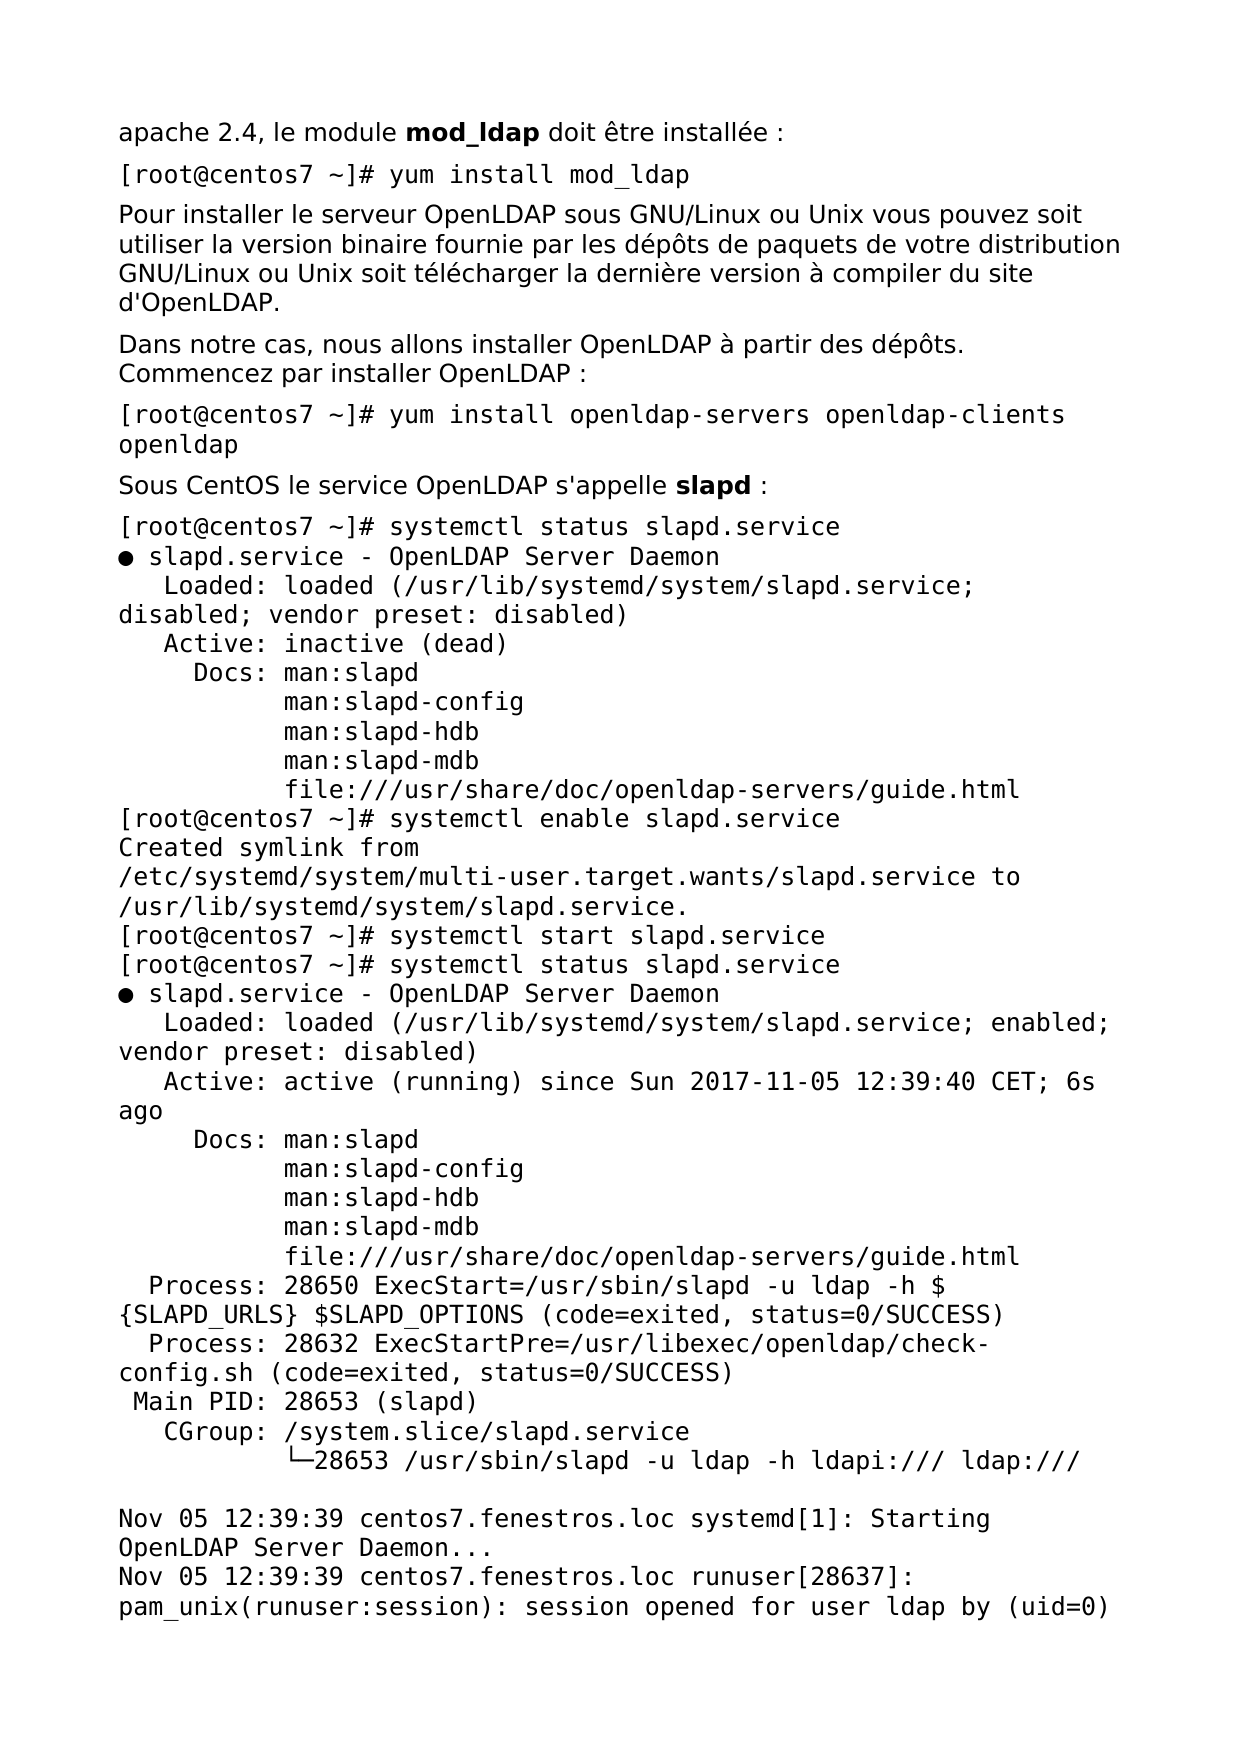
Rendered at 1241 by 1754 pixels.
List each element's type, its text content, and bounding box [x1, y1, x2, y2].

text [root@centos7 ~]# yum install openldap-servers openldap-clients openldap [118, 401, 1122, 459]
text Sous CentOS le service OpenLDAP s'appelle slapd : [118, 471, 1122, 500]
text apache 2.4, le module mod_ldap doit être installée : [118, 118, 1122, 147]
text Pour installer le serveur OpenLDAP sous GNU/Linux ou Unix vous pouvez soit utiliser la version binaire fournie par les dépôts de paquets de votre distribution GNU/Linux ou Unix soit télécharger la dernière version à compiler du site d'OpenLDAP. [118, 201, 1122, 317]
text [root@centos7 ~]# yum install mod_ldap [118, 160, 1122, 189]
text [root@centos7 ~]# systemctl status slapd.service ● slapd.service - OpenLDAP Server Daemon Loaded: loaded (/usr/lib/systemd/system/slapd.service; disabled; vendor preset: disabled) Active: inactive (dead) Docs: man:slapd man:slapd-config man:slapd-hdb man:slapd-mdb file:///usr/share/doc/openldap-servers/guide.html [root@centos7 ~]# systemctl enable slapd.service Created symlink from /etc/systemd/system/multi-user.target.wants/slapd.service to /usr/lib/systemd/system/slapd.service. [root@centos7 ~]# systemctl start slapd.service [root@centos7 ~]# systemctl status slapd.service ● slapd.service - OpenLDAP Server Daemon Loaded: loaded (/usr/lib/systemd/system/slapd.service; enabled; vendor preset: disabled) Active: active (running) since Sun 2017-11-05 12:39:40 CET; 6s ago Docs: man:slapd man:slapd-config man:slapd-hdb man:slapd-mdb file:///usr/share/doc/openldap-servers/guide.html Process: 28650 ExecStart=/usr/sbin/slapd -u ldap -h ${SLAPD_URLS} $SLAPD_OPTIONS (code=exited, status=0/SUCCESS) Process: 28632 ExecStartPre=/usr/libexec/openldap/check-config.sh (code=exited, status=0/SUCCESS) Main PID: 28653 (slapd) CGroup: /system.slice/slapd.service └─28653 /usr/sbin/slapd -u ldap -h ldapi:/// ldap:/// Nov 05 12:39:39 centos7.fenestros.loc systemd[1]: Starting OpenLDAP Server Daemon... Nov 05 12:39:39 centos7.fenestros.loc runuser[28637]: pam_unix(runuser:session): session opened for user ldap by (uid=0) [118, 512, 1122, 1621]
text Dans notre cas, nous allons installer OpenLDAP à partir des dépôts. Commencez par installer OpenLDAP : [118, 330, 1122, 388]
